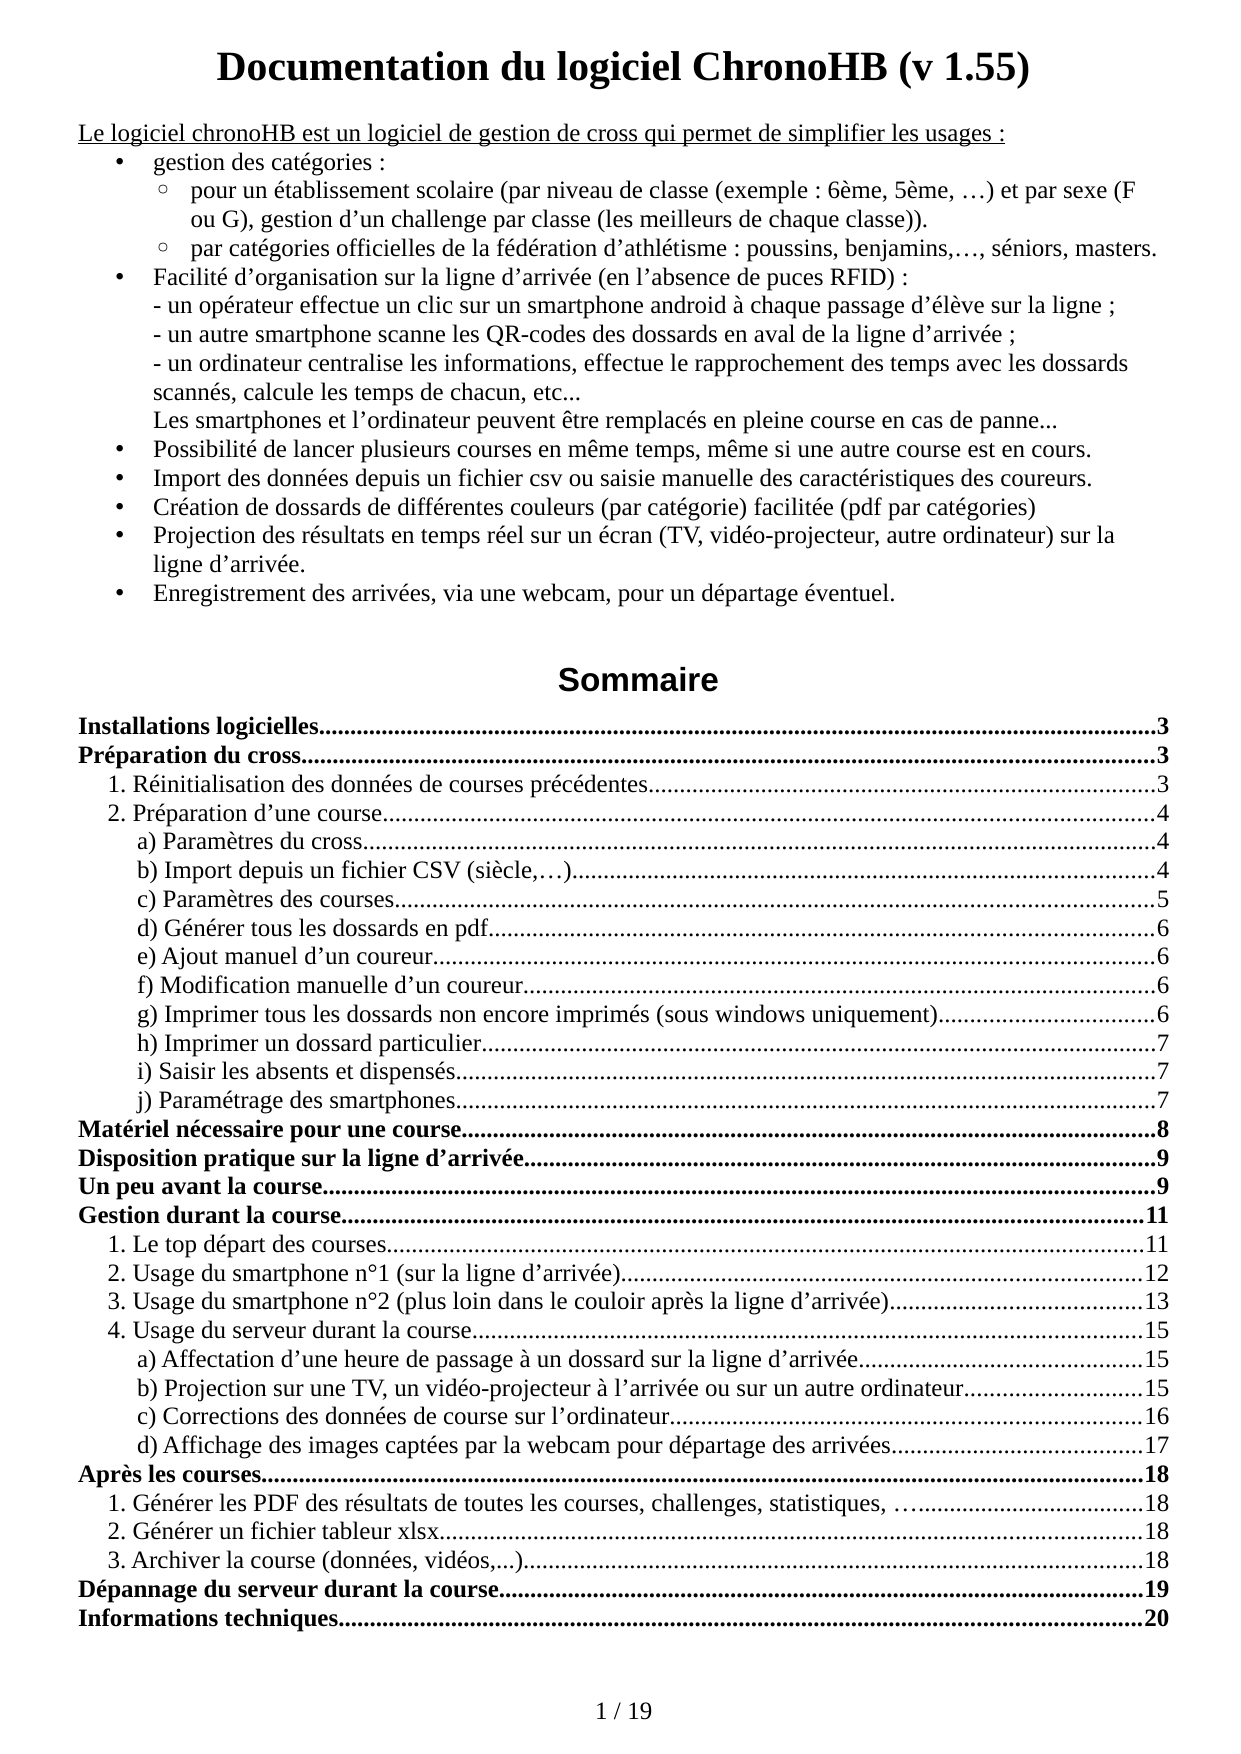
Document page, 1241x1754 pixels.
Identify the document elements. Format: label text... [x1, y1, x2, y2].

subtitle a) Paramètres du cross 4 [137, 826, 1169, 855]
subtitle 4. Usage du serveur durant la course 15 [107, 1315, 1169, 1344]
subtitle h) Imprimer un dossard particulier 7 [137, 1028, 1169, 1056]
list Possibilité de lancer plusieurs courses en même temps, même si une autre course est en cours. [115, 434, 1169, 463]
subtitle c) Corrections des données de course sur l’ordinateur 16 [137, 1401, 1169, 1430]
subtitle 3. Archiver la course (données, vidéos,...) 18 [107, 1545, 1169, 1574]
list Import des données depuis un fichier csv ou saisie manuelle des caractéristiques des coureurs. [115, 463, 1169, 492]
list Facilité d’organisation sur la ligne d’arrivée (en l’absence de puces RFID) : - un opérateur effectue un clic sur un smartphone android à chaque passage d’élève sur la ligne ; - un autre smartphone scanne les QR-codes des dossards en aval de la ligne d’arrivée ; - un ordinateur centralise les informations, effectue le rapprochement des temps avec les dossards scannés, calcule les temps de chacun, etc... Les smartphones et l’ordinateur peuvent être remplacés en pleine course en cas de panne... [115, 262, 1169, 434]
subtitle b) Import depuis un fichier CSV (siècle,…) 4 [137, 855, 1169, 884]
subtitle i) Saisir les absents et dispensés 7 [137, 1056, 1169, 1085]
list Projection des résultats en temps réel sur un écran (TV, vidéo-projecteur, autre ordinateur) sur la ligne d’arrivée. [115, 521, 1169, 578]
subtitle 2. Usage du smartphone n°1 (sur la ligne d’arrivée) 12 [107, 1258, 1169, 1286]
text Le logiciel chronoHB est un logiciel de gestion de cross qui permet de simplifier les usages : [78, 118, 1169, 147]
list gestion des catégories : [115, 147, 1169, 176]
subtitle g) Imprimer tous les dossards non encore imprimés (sous windows uniquement) 6 [137, 999, 1169, 1028]
subtitle Disposition pratique sur la ligne d’arrivée 9 [78, 1143, 1169, 1171]
subtitle b) Projection sur une TV, un vidéo-projecteur à l’arrivée ou sur un autre ordinateur 15 [137, 1373, 1169, 1401]
subtitle d) Générer tous les dossards en pdf 6 [137, 913, 1169, 941]
subtitle Informations techniques 20 [78, 1603, 1169, 1631]
subtitle Dépannage du serveur durant la course 19 [78, 1574, 1169, 1603]
subtitle 3. Usage du smartphone n°2 (plus loin dans le couloir après la ligne d’arrivée) 13 [107, 1286, 1169, 1315]
subtitle Matériel nécessaire pour une course 8 [78, 1114, 1169, 1143]
subtitle j) Paramétrage des smartphones 7 [137, 1085, 1169, 1114]
subtitle Installations logicielles 3 [78, 711, 1169, 740]
subtitle 2. Générer un fichier tableur xlsx 18 [107, 1516, 1169, 1545]
subtitle 1. Générer les PDF des résultats de toutes les courses, challenges, statistiques, … 18 [107, 1488, 1169, 1516]
text Documentation du logiciel ChronoHB (v 1.55) [78, 41, 1169, 89]
list Création de dossards de différentes couleurs (par catégorie) facilitée (pdf par catégories) [115, 492, 1169, 521]
subtitle 2. Préparation d’une course 4 [107, 798, 1169, 826]
list par catégories officielles de la fédération d’athlétisme : poussins, benjamins,…, séniors, masters. [153, 233, 1169, 262]
subtitle f) Modification manuelle d’un coureur 6 [137, 970, 1169, 999]
subtitle Un peu avant la course 9 [78, 1171, 1169, 1200]
subtitle a) Affectation d’une heure de passage à un dossard sur la ligne d’arrivée 15 [137, 1344, 1169, 1373]
list pour un établissement scolaire (par niveau de classe (exemple : 6ème, 5ème, …) et par sexe (F ou G), gestion d’un challenge par classe (les meilleurs de chaque classe)). [153, 176, 1169, 233]
list Enregistrement des arrivées, via une webcam, pour un départage éventuel. [115, 578, 1169, 607]
subtitle d) Affichage des images captées par la webcam pour départage des arrivées 17 [137, 1430, 1169, 1459]
subtitle c) Paramètres des courses 5 [137, 884, 1169, 913]
subtitle Gestion durant la course 11 [78, 1200, 1169, 1229]
subtitle Préparation du cross 3 [78, 740, 1169, 769]
subtitle Sommaire [107, 661, 1169, 699]
subtitle e) Ajout manuel d’un coureur 6 [137, 941, 1169, 970]
subtitle Après les courses 18 [78, 1459, 1169, 1488]
subtitle 1. Réinitialisation des données de courses précédentes 3 [107, 769, 1169, 798]
subtitle 1. Le top départ des courses 11 [107, 1229, 1169, 1258]
